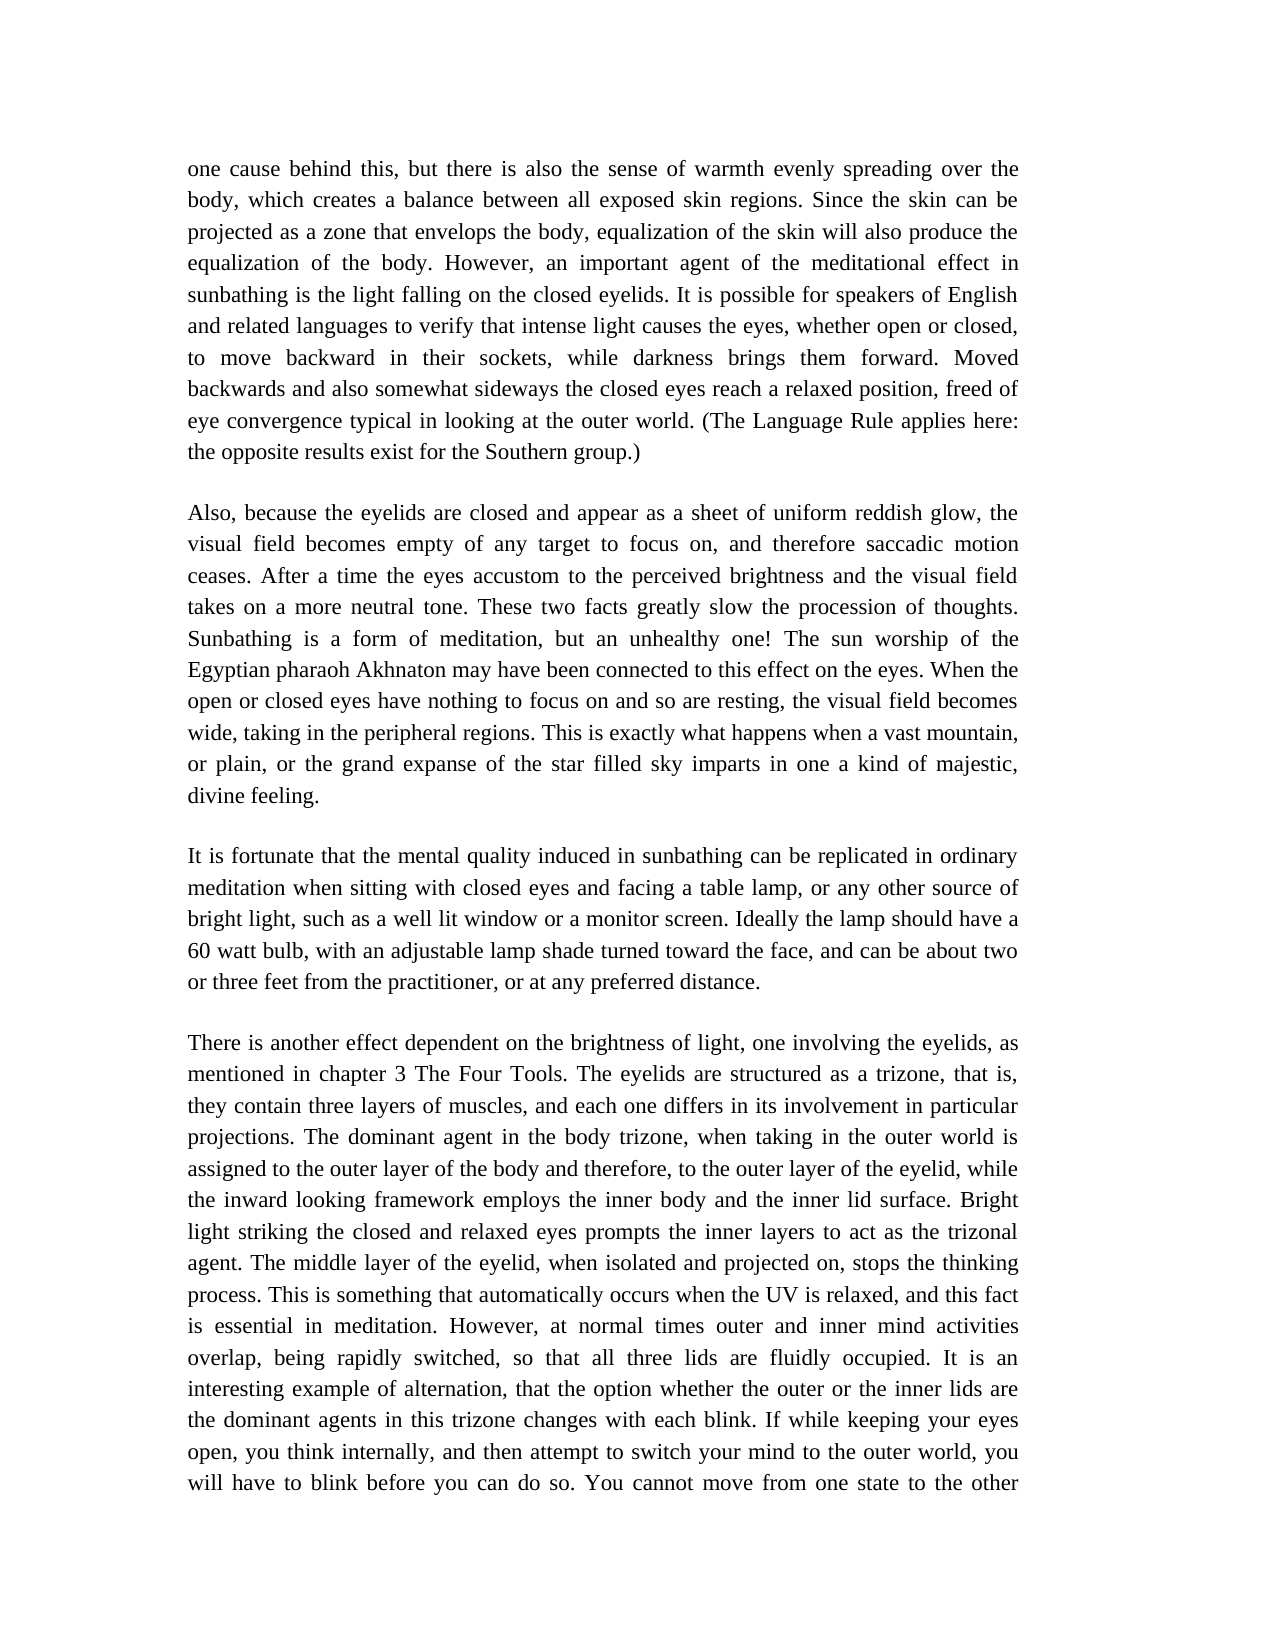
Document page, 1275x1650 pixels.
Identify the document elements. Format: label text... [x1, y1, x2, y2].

text There is another effect dependent on the brightness of light, one involving the eyelids, as mentioned in chapter 3 The Four Tools. The eyelids are structured as a trizone, that is, they contain three layers of muscles, and each one differs in its involvement in particular projections. The dominant agent in the body trizone, when taking in the outer world is assigned to the outer layer of the body and therefore, to the outer layer of the eyelid, while the inward looking framework employs the inner body and the inner lid surface. Bright light striking the closed and relaxed eyes prompts the inner layers to act as the trizonal agent. The middle layer of the eyelid, when isolated and projected on, stops the thinking process. This is something that automatically occurs when the UV is relaxed, and this fact is essential in meditation. However, at normal times outer and inner mind activities overlap, being rapidly switched, so that all three lids are fluidly occupied. It is an interesting example of alternation, that the option whether the outer or the inner lids are the dominant agents in this trizone changes with each blink. If while keeping your eyes open, you think internally, and then attempt to switch your mind to the outer world, you will have to blink before you can do so. You cannot move from one state to the other [187, 1024, 1020, 1496]
text one cause behind this, but there is also the sense of warmth evenly spreading over the body, which creates a balance between all exposed skin regions. Since the skin can be projected as a zone that envelops the body, equalization of the skin will also produce the equalization of the body. However, an important agent of the meditational effect in sunbathing is the light falling on the closed eyelids. It is possible for speakers of English and related languages to verify that intense light causes the eyes, whether open or closed, to move backward in their sockets, while darkness brings them forward. Moved backwards and also somewhat sideways the closed eyes reach a relaxed position, freed of eye convergence typical in looking at the outer world. (The Language Rule applies here: the opposite results exist for the Southern group.) [187, 150, 1020, 464]
text It is fortunate that the mental quality induced in sunbathing can be replicated in ordinary meditation when sitting with closed eyes and facing a table lamp, or any other source of bright light, such as a well lit window or a monitor screen. Ideally the lamp should have a 60 watt bulb, with an adjustable lamp shade turned toward the face, and can be about two or three feet from the practitioner, or at any preferred distance. [187, 837, 1020, 995]
text Also, because the eyelids are closed and appear as a sheet of uniform reddish glow, the visual field becomes empty of any target to focus on, and therefore saccadic motion ceases. After a time the eyes accustom to the perceived brightness and the visual field takes on a more neutral tone. These two facts greatly slow the procession of thoughts. Sunbathing is a form of meditation, but an unhealthy one! The sun worship of the Egyptian pharaoh Akhnaton may have been connected to this effect on the eyes. When the open or closed eyes have nothing to focus on and so are resting, the visual field becomes wide, taking in the peripheral regions. This is exactly what happens when a vast mountain, or plain, or the grand expanse of the star filled sky imparts in one a kind of majestic, divine feeling. [187, 494, 1020, 808]
